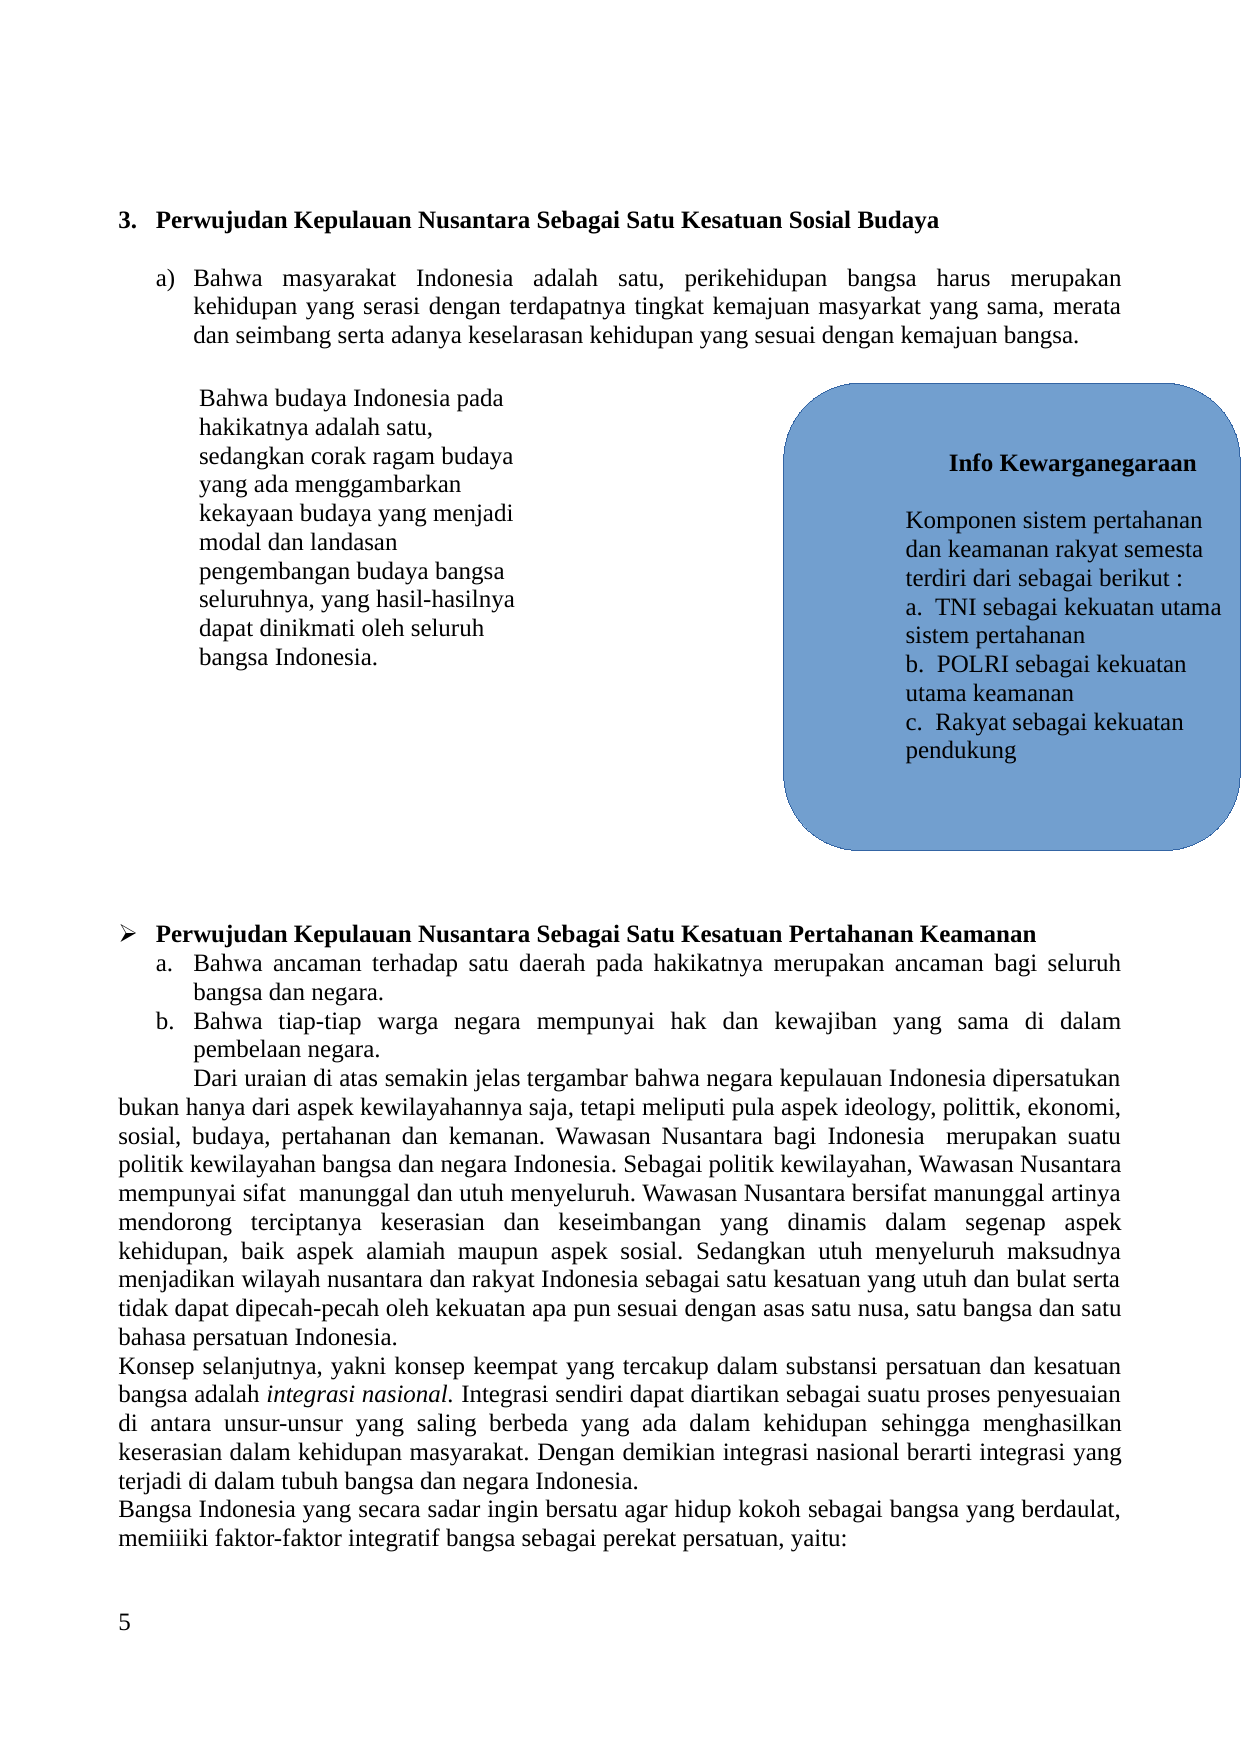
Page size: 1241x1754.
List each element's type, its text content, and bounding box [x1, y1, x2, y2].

list Perwujudan Kepulauan Nusantara Sebagai Satu Kesatuan Pertahanan Keamanan [118, 919, 1122, 948]
text Konsep selanjutnya, yakni konsep keempat yang tercakup dalam substansi persatuan dan kesatuan bangsa adalah integrasi nasional. Integrasi sendiri dapat diartikan sebagai suatu proses penyesuaian di antara unsur-unsur yang saling berbeda yang ada dalam kehidupan sehingga menghasilkan keserasian dalam kehidupan masyarakat. Dengan demikian integrasi nasional berarti integrasi yang terjadi di dalam tubuh bangsa dan negara Indonesia. [118, 1351, 1122, 1494]
list Bahwa masyarakat Indonesia adalah satu, perikehidupan bangsa harus merupakan kehidupan yang serasi dengan terdapatnya tingkat kemajuan masyarkat yang sama, merata dan seimbang serta adanya keselarasan kehidupan yang sesuai dengan kemajuan bangsa. [156, 263, 1122, 349]
list Bahwa ancaman terhadap satu daerah pada hakikatnya merupakan ancaman bagi seluruh bangsa dan negara. [156, 948, 1122, 1006]
text Bangsa Indonesia yang secara sadar ingin bersatu agar hidup kokoh sebagai bangsa yang berdaulat, memiiiki faktor-faktor integratif bangsa sebagai perekat persatuan, yaitu: [118, 1494, 1122, 1552]
list Dari uraian di atas semakin jelas tergambar bahwa negara kepulauan Indonesia dipersatukan bukan hanya dari aspek kewilayahannya saja, tetapi meliputi pula aspek ideology, polittik, ekonomi, sosial, budaya, pertahanan dan kemanan. Wawasan Nusantara bagi Indonesia merupakan suatu politik kewilayahan bangsa dan negara Indonesia. Sebagai politik kewilayahan, Wawasan Nusantara mempunyai sifat manunggal dan utuh menyeluruh. Wawasan Nusantara bersifat manunggal artinya mendorong terciptanya keserasian dan keseimbangan yang dinamis dalam segenap aspek kehidupan, baik aspek alamiah maupun aspek sosial. Sedangkan utuh menyeluruh maksudnya menjadikan wilayah nusantara dan rakyat Indonesia sebagai satu kesatuan yang utuh dan bulat serta tidak dapat dipecah-pecah oleh kekuatan apa pun sesuai dengan asas satu nusa, satu bangsa dan satu bahasa persatuan Indonesia. [118, 1063, 1122, 1351]
table_header [532, 378, 1034, 862]
table_header Bahwa budaya Indonesia pada hakikatnya adalah satu, sedangkan corak ragam budaya yang ada menggambarkan kekayaan budaya yang menjadi modal dan landasan pengembangan budaya bangsa seluruhnya, yang hasil-hasilnya dapat dinikmati oleh seluruh bangsa Indonesia. [118, 378, 532, 862]
list Bahwa tiap-tiap warga negara mempunyai hak dan kewajiban yang sama di dalam pembelaan negara. [156, 1006, 1122, 1063]
list Perwujudan Kepulauan Nusantara Sebagai Satu Kesatuan Sosial Budaya [118, 205, 1122, 234]
